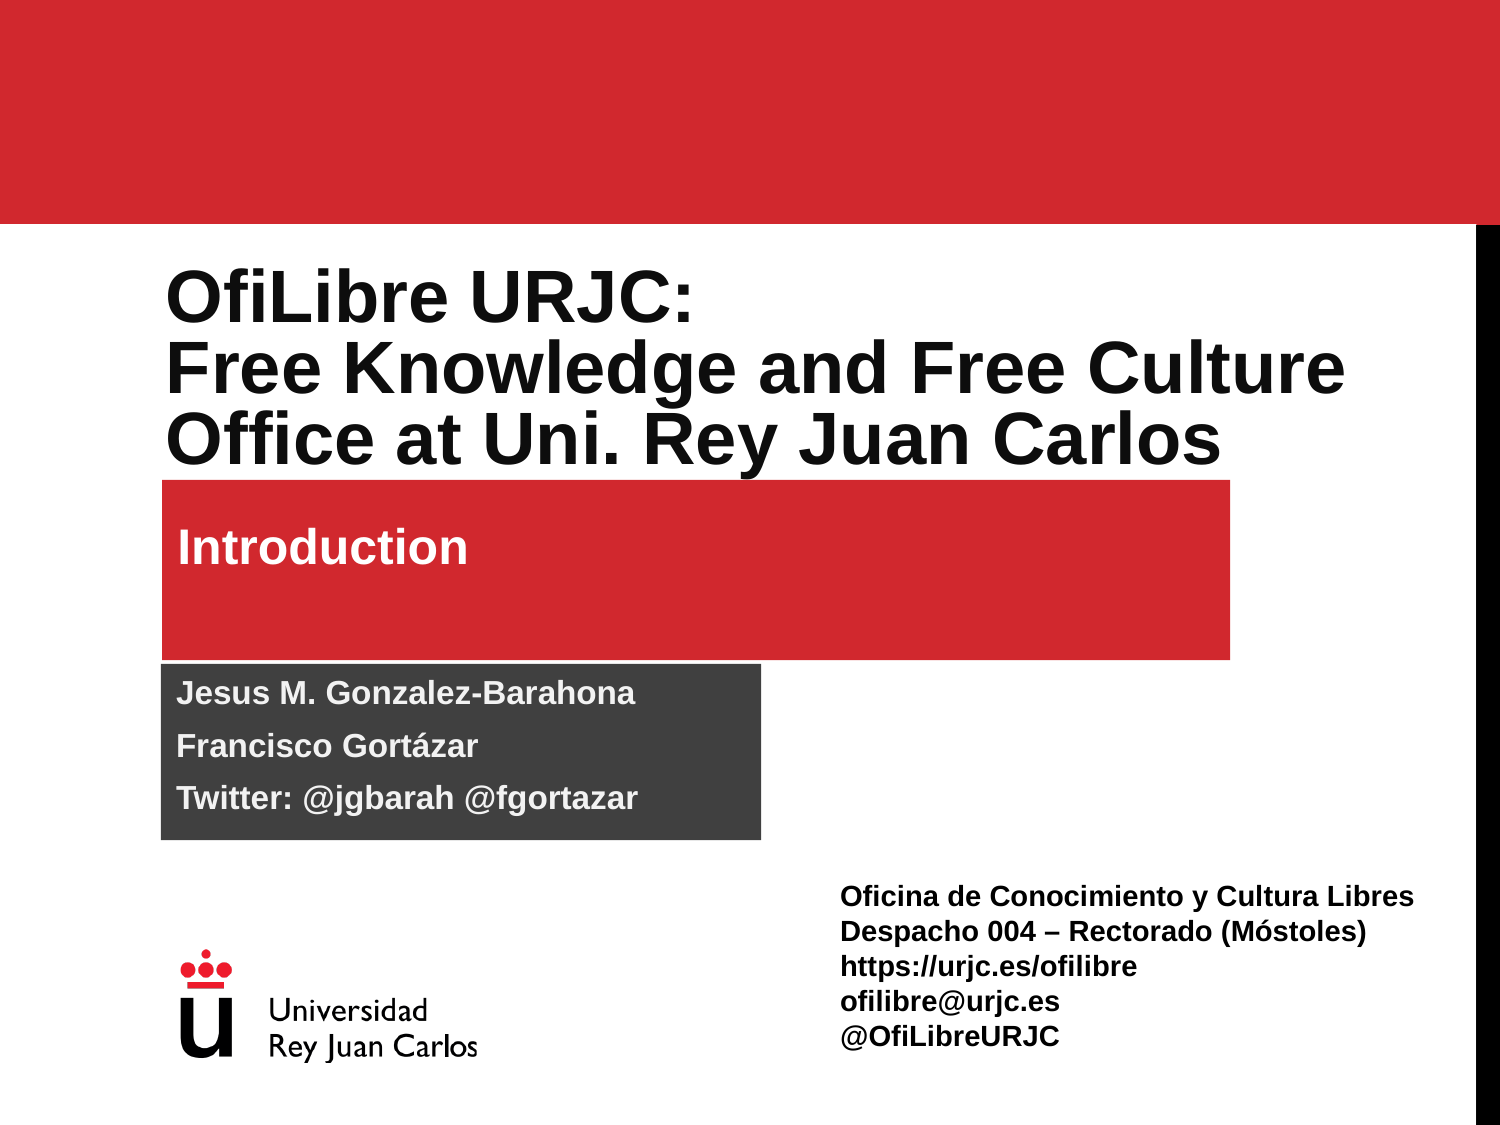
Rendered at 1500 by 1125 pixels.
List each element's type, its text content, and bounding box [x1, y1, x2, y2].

text_box Introduction [162, 479, 1231, 661]
picture [180, 949, 477, 1063]
text_box Jesus M. Gonzalez-Barahona Francisco Gortázar Twitter: @jgbarah @fgortazar [160, 663, 762, 841]
text_box OfiLibre URJC: Free Knowledge and Free Culture Office at Uni. Rey Juan Carlos [150, 216, 1383, 487]
text_box Oficina de Conocimiento y Cultura Libres Despacho 004 – Rectorado (Móstoles) https://urjc.es/ofilibre ofilibre@urjc.es @OfiLibreURJC [825, 870, 1446, 1065]
text_box [0, 0, 1500, 224]
